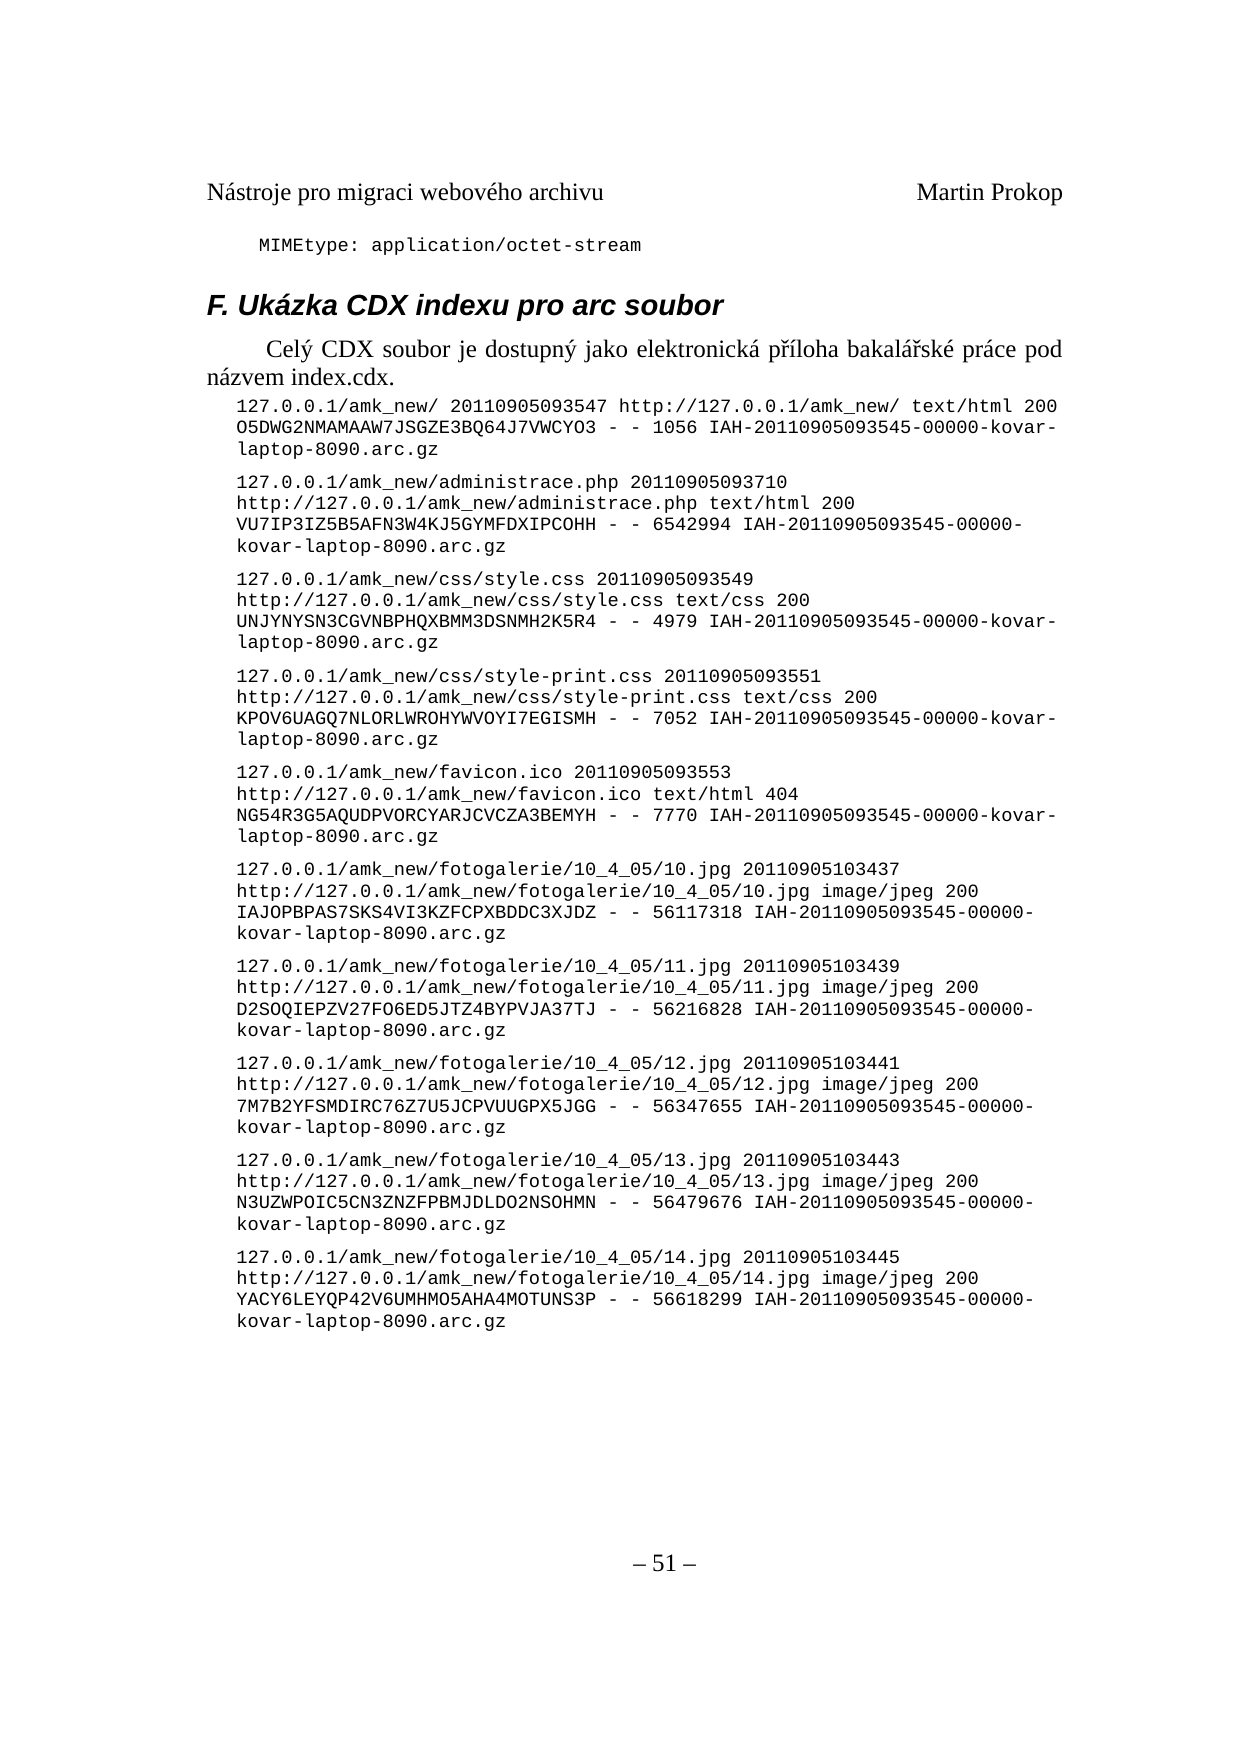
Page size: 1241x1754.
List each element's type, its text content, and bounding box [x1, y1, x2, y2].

subtitle F. Ukázka CDX indexu pro arc soubor [207, 288, 1063, 321]
text 127.0.0.1/amk_new/fotogalerie/10_4_05/13.jpg 20110905103443 http://127.0.0.1/amk_new/fotogalerie/10_4_05/13.jpg image/jpeg 200 N3UZWPOIC5CN3ZNZFPBMJDLDO2NSOHMN - - 56479676 IAH-20110905093545-00000-kovar-laptop-8090.arc.gz [236, 1151, 1063, 1236]
text 127.0.0.1/amk_new/ 20110905093547 http://127.0.0.1/amk_new/ text/html 200 O5DWG2NMAMAAW7JSGZE3BQ64J7VWCYO3 - - 1056 IAH-20110905093545-00000-kovar-laptop-8090.arc.gz [236, 397, 1063, 461]
text 127.0.0.1/amk_new/favicon.ico 20110905093553 http://127.0.0.1/amk_new/favicon.ico text/html 404 NG54R3G5AQUDPVORCYARJCVCZA3BEMYH - - 7770 IAH-20110905093545-00000-kovar-laptop-8090.arc.gz [236, 763, 1063, 848]
text 127.0.0.1/amk_new/css/style.css 20110905093549 http://127.0.0.1/amk_new/css/style.css text/css 200 UNJYNYSN3CGVNBPHQXBMM3DSNMH2K5R4 - - 4979 IAH-20110905093545-00000-kovar-laptop-8090.arc.gz [236, 569, 1063, 654]
text 127.0.0.1/amk_new/fotogalerie/10_4_05/10.jpg 20110905103437 http://127.0.0.1/amk_new/fotogalerie/10_4_05/10.jpg image/jpeg 200 IAJOPBPAS7SKS4VI3KZFCPXBDDC3XJDZ - - 56117318 IAH-20110905093545-00000-kovar-laptop-8090.arc.gz [236, 860, 1063, 945]
text Celý CDX soubor je dostupný jako elektronická příloha bakalářské práce pod názvem index.cdx. [207, 334, 1063, 391]
text 127.0.0.1/amk_new/fotogalerie/10_4_05/11.jpg 20110905103439 http://127.0.0.1/amk_new/fotogalerie/10_4_05/11.jpg image/jpeg 200 D2SOQIEPZV27FO6ED5JTZ4BYPVJA37TJ - - 56216828 IAH-20110905093545-00000-kovar-laptop-8090.arc.gz [236, 957, 1063, 1042]
text 127.0.0.1/amk_new/administrace.php 20110905093710 http://127.0.0.1/amk_new/administrace.php text/html 200 VU7IP3IZ5B5AFN3W4KJ5GYMFDXIPCOHH - - 6542994 IAH-20110905093545-00000-kovar-laptop-8090.arc.gz [236, 473, 1063, 558]
text 127.0.0.1/amk_new/fotogalerie/10_4_05/12.jpg 20110905103441 http://127.0.0.1/amk_new/fotogalerie/10_4_05/12.jpg image/jpeg 200 7M7B2YFSMDIRC76Z7U5JCPVUUGPX5JGG - - 56347655 IAH-20110905093545-00000-kovar-laptop-8090.arc.gz [236, 1054, 1063, 1139]
text 127.0.0.1/amk_new/fotogalerie/10_4_05/14.jpg 20110905103445 http://127.0.0.1/amk_new/fotogalerie/10_4_05/14.jpg image/jpeg 200 YACY6LEYQP42V6UMHMO5AHA4MOTUNS3P - - 56618299 IAH-20110905093545-00000-kovar-laptop-8090.arc.gz [236, 1248, 1063, 1333]
text MIMEtype: application/octet-stream [236, 235, 1063, 257]
text 127.0.0.1/amk_new/css/style-print.css 20110905093551 http://127.0.0.1/amk_new/css/style-print.css text/css 200 KPOV6UAGQ7NLORLWROHYWVOYI7EGISMH - - 7052 IAH-20110905093545-00000-kovar-laptop-8090.arc.gz [236, 666, 1063, 751]
